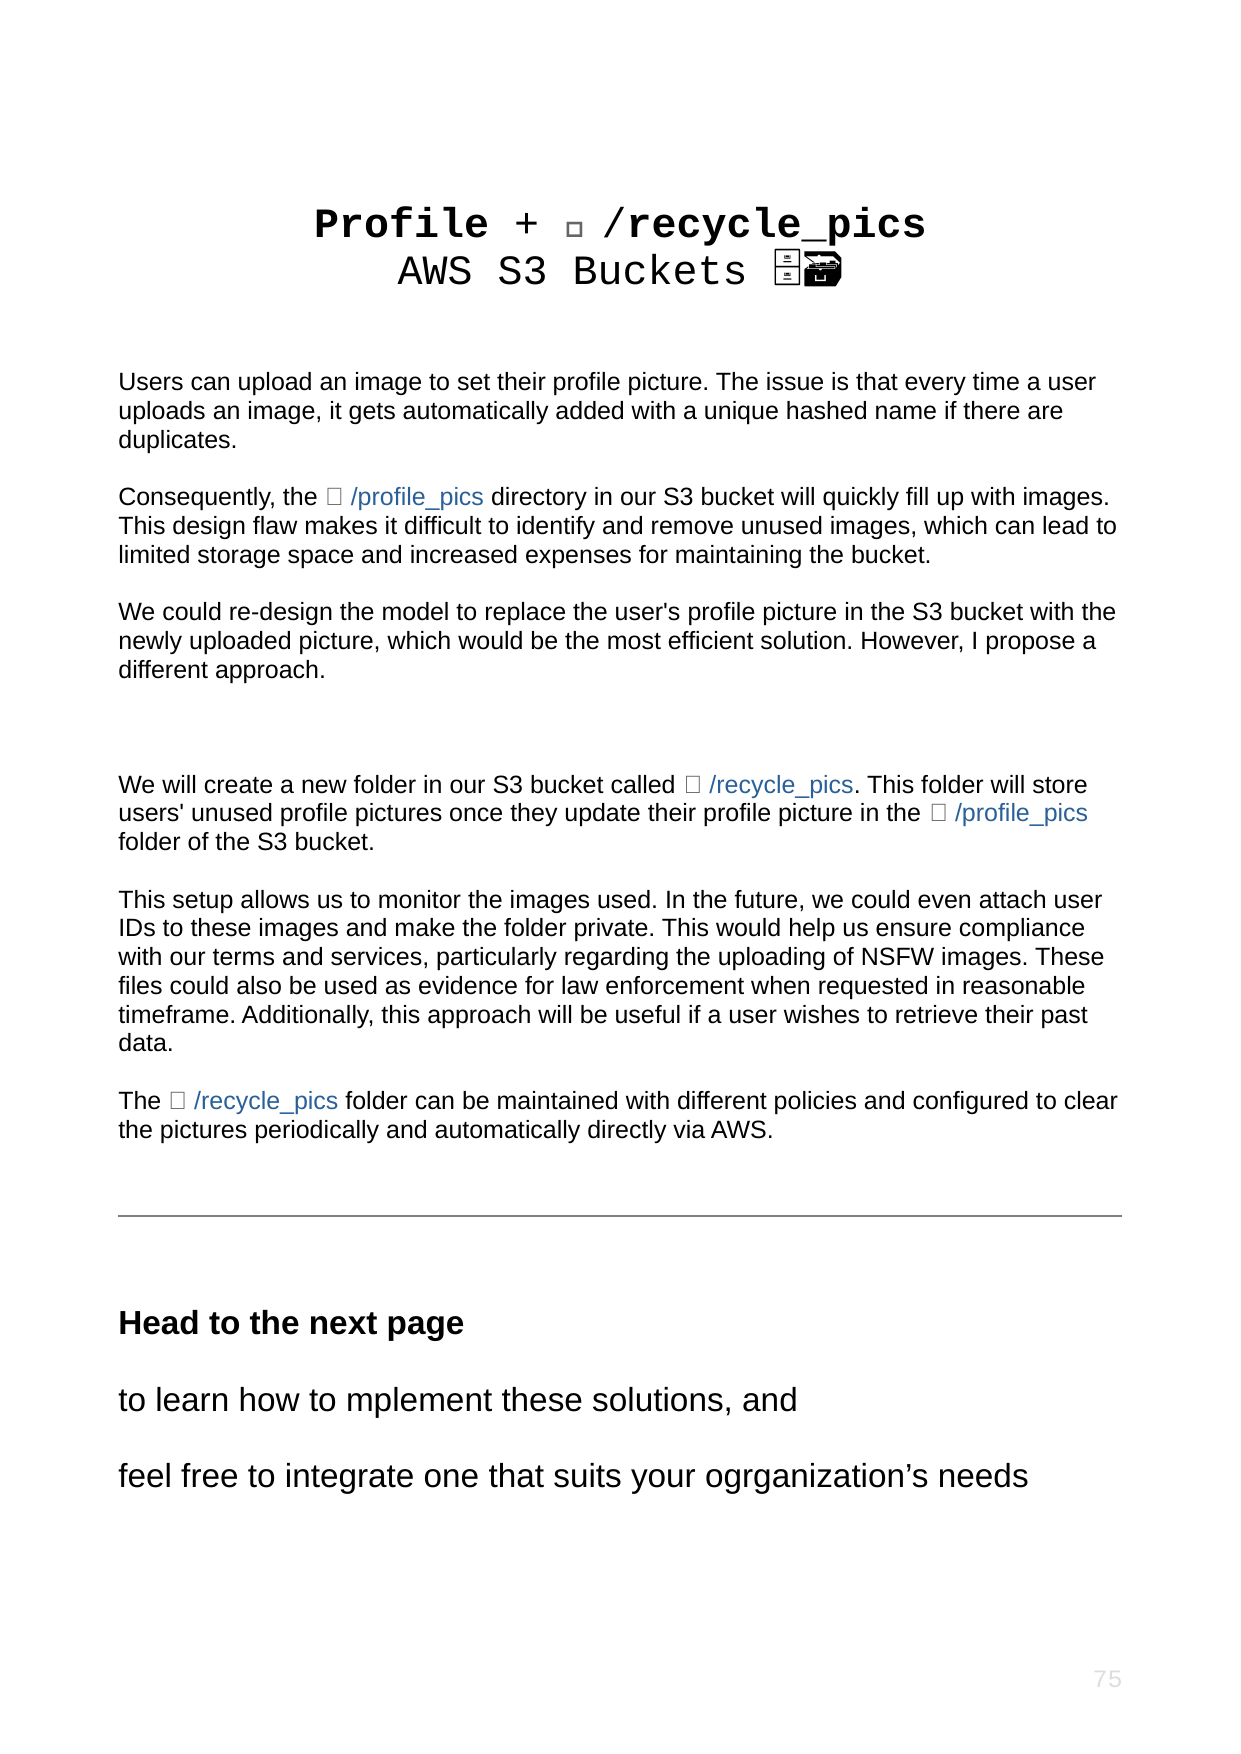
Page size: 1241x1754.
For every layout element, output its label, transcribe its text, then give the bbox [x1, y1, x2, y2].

text feel free to integrate one that suits your ogrganization’s needs [118, 1456, 1122, 1495]
text Head to the next page to learn how to mplement these solutions, and [118, 1303, 1122, 1418]
text Users can upload an image to set their profile picture. The issue is that every time a user uploads an image, it gets automatically added with a unique hashed name if there are duplicates. [118, 367, 1122, 453]
text We will create a new folder in our S3 bucket called 📁 /recycle_pics. This folder will store users' unused profile pictures once they update their profile picture in the 📁 /profile_pics folder of the S3 bucket. [118, 770, 1122, 856]
subtitle Profile + 📁 /recycle_pics AWS S3 Buckets 🗄️🗃️ [118, 203, 1122, 297]
text We could re-design the model to replace the user's profile picture in the S3 bucket with the newly uploaded picture, which would be the most efficient solution. However, I propose a different approach. [118, 597, 1122, 712]
text The 📁 /recycle_pics folder can be maintained with different policies and configured to clear the pictures periodically and automatically directly via AWS. [118, 1086, 1122, 1143]
text Consequently, the 📁 /profile_pics directory in our S3 bucket will quickly fill up with images. This design flaw makes it difficult to identify and remove unused images, which can lead to limited storage space and increased expenses for maintaining the bucket. [118, 482, 1122, 568]
text This setup allows us to monitor the images used. In the future, we could even attach user IDs to these images and make the folder private. This would help us ensure compliance with our terms and services, particularly regarding the uploading of NSFW images. These files could also be used as evidence for law enforcement when requested in reasonable timeframe. Additionally, this approach will be useful if a user wishes to retrieve their past data. [118, 885, 1122, 1057]
